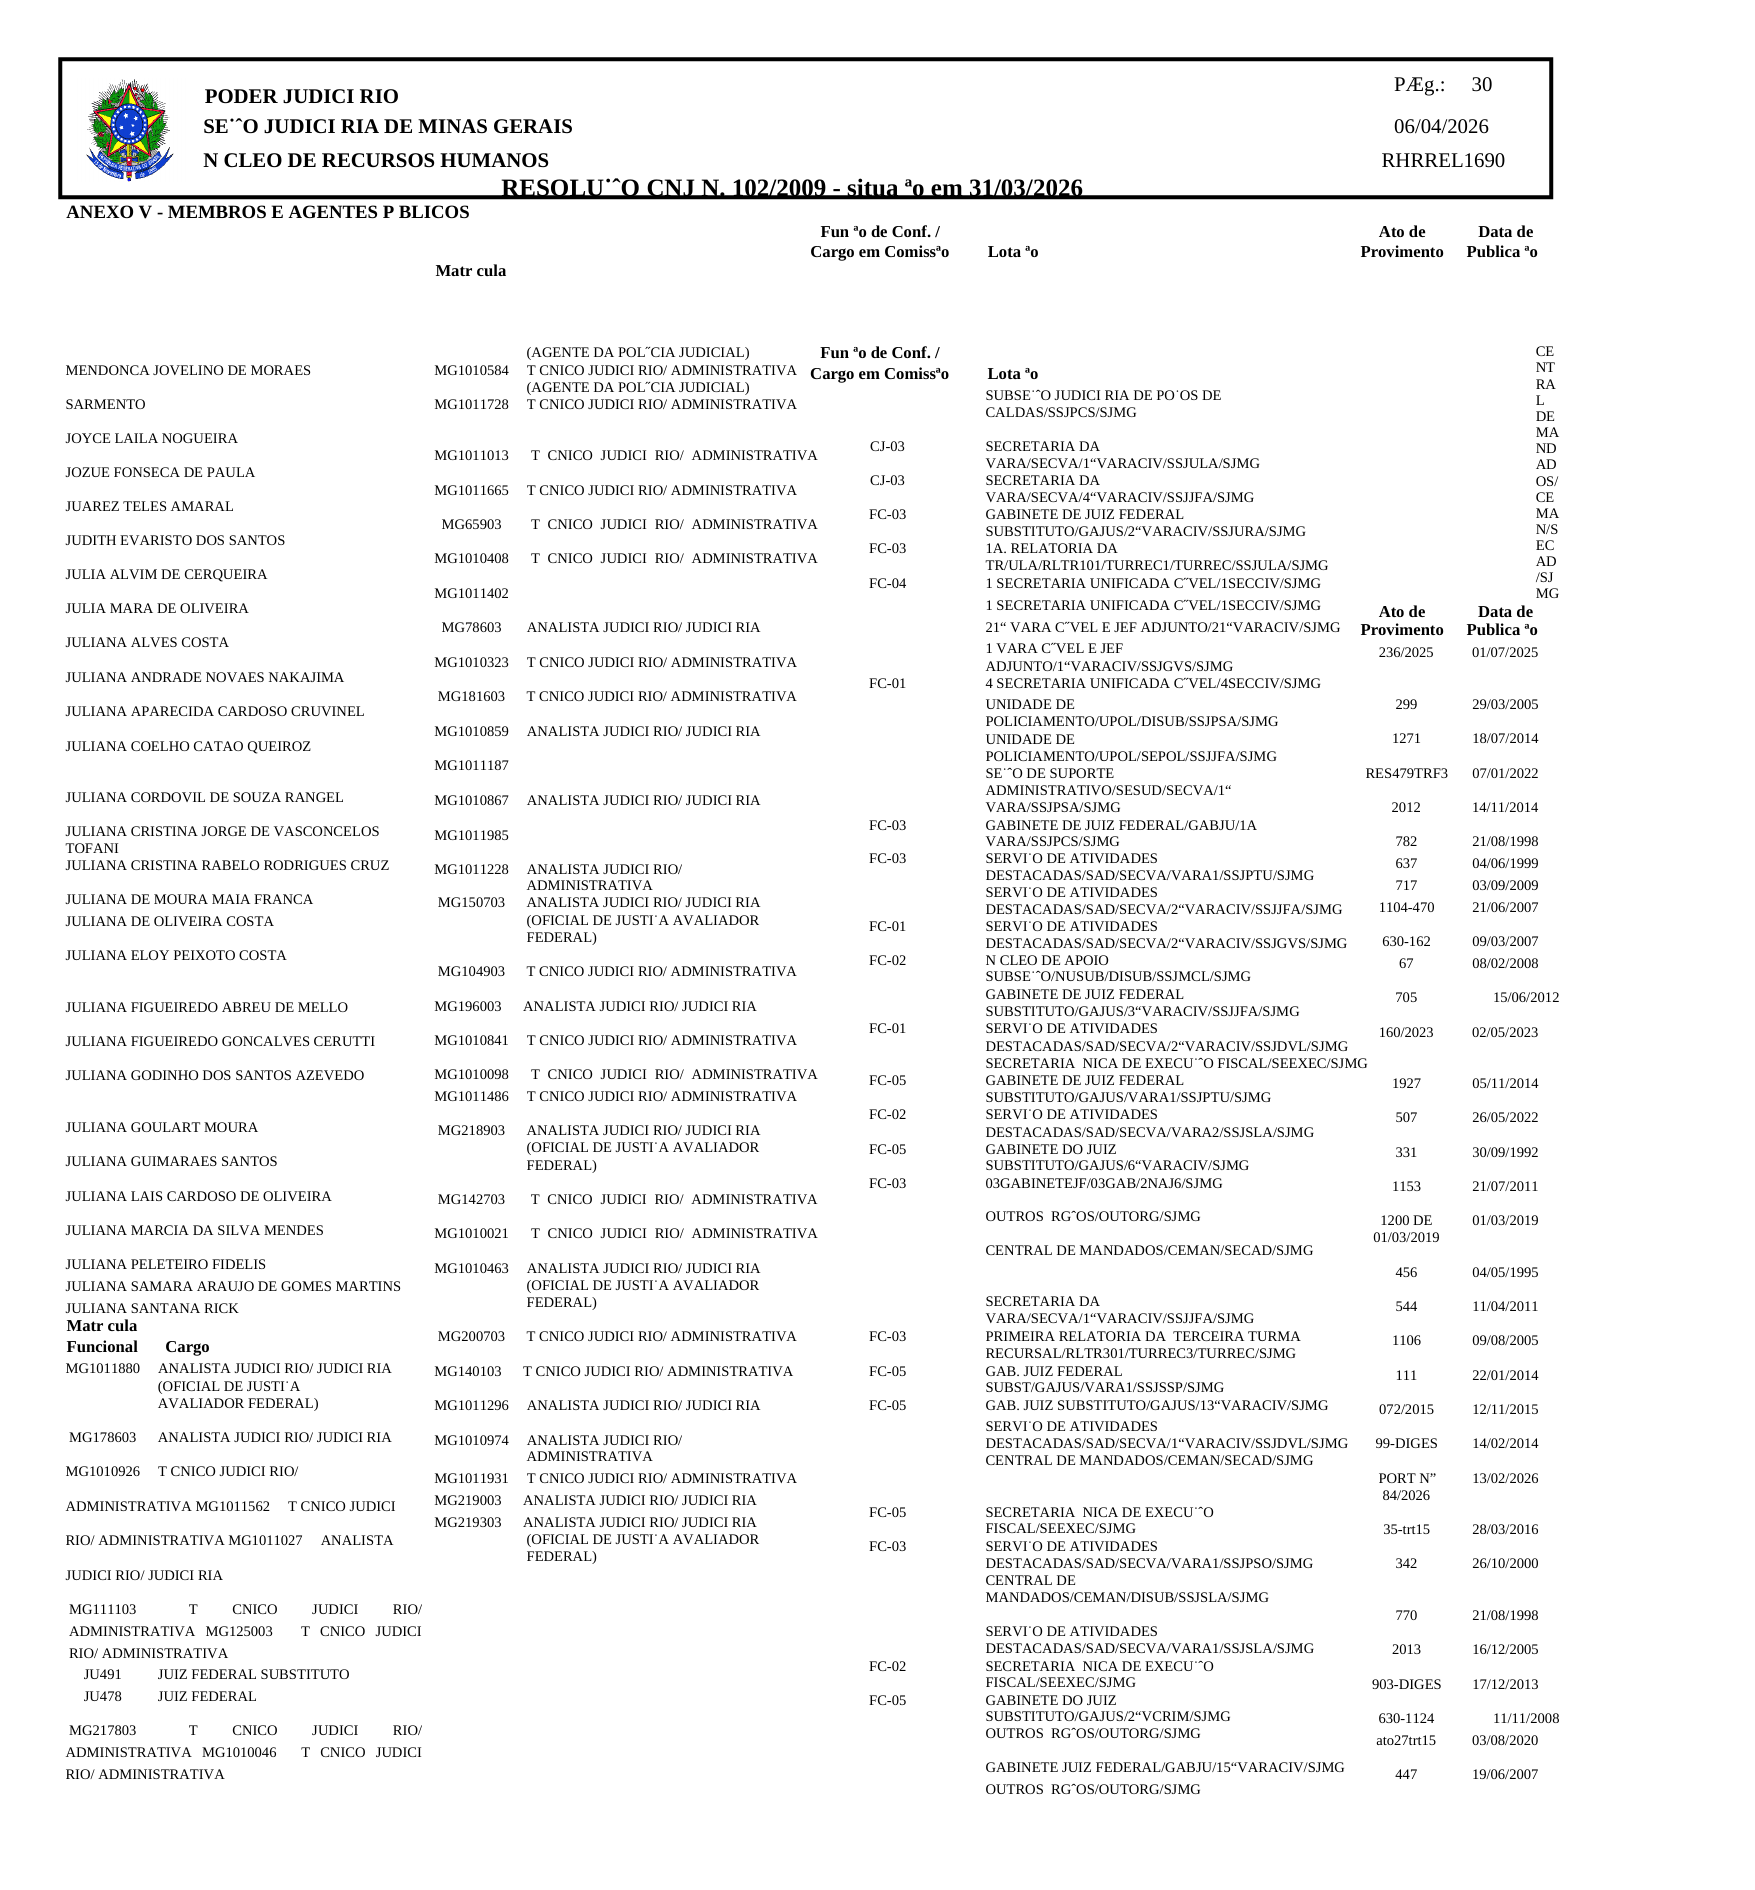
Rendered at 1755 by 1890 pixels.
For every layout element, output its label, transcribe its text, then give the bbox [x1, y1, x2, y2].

text 630-1124 11/11/2008 ato27trt15 03/08/2020 [1376, 1704, 1559, 1748]
text JU491 JUIZ FEDERAL SUBSTITUTO [83, 1666, 418, 1683]
text FC-05 SECRETARIA NICA DE EXECU˙ˆO [869, 1503, 1354, 1520]
text SERVI˙O DE ATIVIDADES [985, 884, 1354, 900]
text FISCAL/SEEXEC/SJMG [985, 1674, 1354, 1691]
text FC-03 PRIMEIRA RELATORIA DA TERCEIRA TURMA [869, 1328, 1354, 1345]
text MG150703 ANALISTA JUDICI RIO/ JUDICI RIA [438, 894, 804, 911]
text 782 21/08/1998 637 04/06/1999 717 03/09/2009 1104-470 21/06/2007 [1378, 827, 1538, 915]
text JULIANA CRISTINA RABELO RODRIGUES CRUZ [65, 858, 418, 874]
text 1927 05/11/2014 507 26/05/2022 331 30/09/1992 1153 21/07/2011 1200 DE 01/03/2019 [1380, 1057, 1538, 1229]
text SECRETARIA DA VARA/SECVA/1“VARACIV/SSJJFA/SJMG [985, 1293, 1275, 1327]
text SERVI˙O DE ATIVIDADES DESTACADAS/SAD/SECVA/1“VARACIV/SSJDVL/SJMG CENTRAL DE MANDADOS/CEMAN/SECAD/SJMG [985, 1417, 1354, 1468]
text JULIA ALVIM DE CERQUEIRA [65, 567, 418, 583]
text MG1011013 T CNICO JUDICI RIO/ ADMINISTRATIVA MG1011665 T CNICO JUDICI RIO/ ADMINISTRATIVA [434, 429, 804, 498]
text FC-03 GABINETE DE JUIZ FEDERAL [869, 506, 1354, 522]
text DESTACADAS/SAD/SECVA/2“VARACIV/SSJDVL/SJMG SECRETARIA NICA DE EXECU˙ˆO FISCAL/SEEXEC/SJMG [985, 1037, 1354, 1071]
text JU478 JUIZ FEDERAL [83, 1688, 418, 1704]
text JULIANA GOULART MOURA [65, 1119, 418, 1135]
text SUBSTITUTO/GAJUS/VARA1/SSJPTU/SJMG [985, 1089, 1354, 1105]
text SUBSTITUTO/GAJUS/2“VCRIM/SJMG [985, 1708, 1354, 1725]
text 2012 14/11/2014 [1391, 799, 1559, 815]
text GABINETE DE JUIZ FEDERAL SUBSTITUTO/GAJUS/3“VARACIV/SSJJFA/SJMG [985, 985, 1321, 1019]
text CENTRAL DE MANDADOS/CEMAN/SECAD/SJMG [985, 1243, 1354, 1259]
text FC-03 03GABINETEJF/03GAB/2NAJ6/SJMG [869, 1174, 1354, 1191]
text OUTROS RGˆOS/OUTORG/SJMG [985, 1208, 1354, 1225]
text MG178603 ANALISTA JUDICI RIO/ JUDICI RIA MG1010926 T CNICO JUDICI RIO/ ADMINISTRATIVA MG1011562 T CNICO JUDICI RIO/ ADMINISTRATIVA MG1011027 ANALISTA JUDICI RIO/ JUDICI RIA [65, 1411, 418, 1583]
text JOZUE FONSECA DE PAULA [65, 464, 418, 481]
text 456 04/05/1995 544 11/04/2011 1106 09/08/2005 111 22/01/2014 072/2015 12/11/2015 99-DIGES 14/02/2014 PORT N” 13/02/2026 [1375, 1246, 1538, 1486]
text 35-trt15 28/03/2016 342 26/10/2000 [1383, 1503, 1538, 1572]
text GABINETE JUIZ FEDERAL/GABJU/15“VARACIV/SJMG OUTROS RGˆOS/OUTORG/SJMG [985, 1753, 1354, 1797]
text JULIANA CRISTINA JORGE DE VASCONCELOS TOFANI [65, 823, 401, 857]
text SERVI˙O DE ATIVIDADES [985, 1624, 1354, 1640]
text JULIANA SAMARA ARAUJO DE GOMES MARTINS JULIANA SANTANA RICK [65, 1273, 418, 1317]
text MENDONCA JOVELINO DE MORAES SARMENTO [65, 344, 359, 412]
text JULIANA GUIMARAES SANTOS JULIANA LAIS CARDOSO DE OLIVEIRA JULIANA MARCIA DA SILVA MENDES [65, 1135, 343, 1238]
text (AGENTE DA POL˝CIA JUDICIAL) MG1011728 T CNICO JUDICI RIO/ ADMINISTRATIVA [434, 378, 804, 412]
text SE˙ˆO DE SUPORTE ADMINISTRATIVO/SESUD/SECVA/1“ VARA/SSJPSA/SJMG [985, 764, 1253, 816]
text 84/2026 [1382, 1487, 1559, 1503]
text Cargo em Comissªo Lota ªo [810, 363, 1354, 383]
text OUTROS RGˆOS/OUTORG/SJMG [985, 1725, 1354, 1741]
text FC-05 GABINETE DE JUIZ FEDERAL [869, 1072, 1354, 1089]
text MG181603 T CNICO JUDICI RIO/ ADMINISTRATIVA MG1010859 ANALISTA JUDICI RIO/ JUDICI RIA MG1011187 [434, 670, 804, 773]
text FC-03 SERVI˙O DE ATIVIDADES [869, 850, 1354, 867]
text CJ-03 SECRETARIA DA [870, 472, 1354, 489]
text JULIANA FIGUEIREDO ABREU DE MELLO JULIANA FIGUEIREDO GONCALVES CERUTTI JULIANA GODINHO DOS SANTOS AZEVEDO [65, 981, 396, 1084]
text MG142703 T CNICO JUDICI RIO/ ADMINISTRATIVA MG1010021 T CNICO JUDICI RIO/ ADMINISTRATIVA MG1010463 ANALISTA JUDICI RIO/ JUDICI RIA [434, 1173, 804, 1276]
text RECURSAL/RLTR301/TURREC3/TURREC/SJMG FC-05 GAB. JUIZ FEDERAL [869, 1345, 1317, 1379]
text MG1010098 T CNICO JUDICI RIO/ ADMINISTRATIVA MG1011486 T CNICO JUDICI RIO/ ADMINISTRATIVA [434, 1060, 804, 1104]
text CENTRAL DE MANDADOS/CEMAN/SECAD/SJMG [1536, 344, 1559, 602]
text SUBSTITUTO/GAJUS/6“VARACIV/SJMG [985, 1158, 1354, 1174]
text MG218903 ANALISTA JUDICI RIO/ JUDICI RIA [438, 1122, 804, 1138]
text Funcional Cargo [66, 1336, 418, 1356]
text (AGENTE DA POL˝CIA JUDICIAL) MG1010584 T CNICO JUDICI RIO/ ADMINISTRATIVA [434, 344, 804, 378]
text FC-03 SERVI˙O DE ATIVIDADES [869, 1537, 1354, 1554]
text Matr cula [66, 1317, 418, 1335]
text SUBSE˙ˆO/NUSUB/DISUB/SSJMCL/SJMG [985, 969, 1354, 985]
text (OFICIAL DE JUSTI˙A AVALIADOR FEDERAL) [526, 1139, 780, 1173]
text MG1011931 T CNICO JUDICI RIO/ ADMINISTRATIVA MG219003 ANALISTA JUDICI RIO/ JUDICI RIA MG219303 ANALISTA JUDICI RIO/ JUDICI RIA [434, 1464, 804, 1530]
text (OFICIAL DE JUSTI˙A AVALIADOR FEDERAL) [158, 1377, 384, 1411]
text DESTACADAS/SAD/SECVA/VARA1/SSJPTU/SJMG [985, 867, 1354, 883]
text JULIANA DE MOURA MAIA FRANCA JULIANA DE OLIVEIRA COSTA [65, 886, 334, 930]
text 630-162 09/03/2007 67 08/02/2008 [1382, 927, 1538, 971]
text FISCAL/SEEXEC/SJMG [985, 1521, 1354, 1537]
text 236/2025 01/07/2025 [1378, 644, 1559, 661]
text 1 VARA C˝VEL E JEF ADJUNTO/1“VARACIV/SSJGVS/SJMG [985, 640, 1254, 674]
text ADMINISTRATIVA [526, 877, 804, 894]
text JUAREZ TELES AMARAL [65, 499, 418, 515]
text JULIANA ALVES COSTA [65, 635, 418, 651]
text FC-03 GABINETE DE JUIZ FEDERAL/GABJU/1A [869, 817, 1354, 833]
text VARA/SSJPCS/SJMG [985, 833, 1354, 849]
text UNIDADE DE POLICIAMENTO/UPOL/DISUB/SSJPSA/SJMG UNIDADE DE POLICIAMENTO/UPOL/SEPOL/SSJJFA/SJMG [985, 696, 1299, 764]
text 1 SECRETARIA UNIFICADA C˝VEL/1SECCIV/SJMG 21“ VARA C˝VEL E JEF ADJUNTO/21“VARACIV/SJMG [985, 591, 1345, 635]
picture [54, 53, 1557, 202]
text 770 21/08/1998 2013 16/12/2005 903-DIGES 17/12/2013 [1371, 1589, 1538, 1692]
text 299 29/03/2005 1271 18/07/2014 RES479TRF3 07/01/2022 [1365, 678, 1538, 781]
text JOYCE LAILA NOGUEIRA [65, 431, 418, 447]
text MG217803 T CNICO JUDICI RIO/ ADMINISTRATIVA MG1010046 T CNICO JUDICI RIO/ ADMINISTRATIVA [65, 1717, 418, 1783]
text Ato de Data de Provimento Publica ªo [1360, 602, 1558, 639]
text JULIANA ANDRADE NOVAES NAKAJIMA JULIANA APARECIDA CARDOSO CRUVINEL JULIANA COELHO CATAO QUEIROZ [65, 651, 386, 754]
text FC-05 GABINETE DO JUIZ [869, 1691, 1354, 1708]
text 01/03/2019 [1373, 1229, 1559, 1246]
text DESTACADAS/SAD/SECVA/2“VARACIV/SSJGVS/SJMG FC-02 N CLEO DE APOIO [869, 934, 1354, 969]
text (OFICIAL DE JUSTI˙A AVALIADOR FEDERAL) [526, 1530, 780, 1565]
text FC-01 4 SECRETARIA UNIFICADA C˝VEL/4SECCIV/SJMG [869, 675, 1354, 692]
text FC-01 SERVI˙O DE ATIVIDADES [869, 1020, 1354, 1037]
text (OFICIAL DE JUSTI˙A AVALIADOR FEDERAL) [526, 911, 780, 945]
text MG1011228 ANALISTA JUDICI RIO/ [434, 861, 804, 877]
text MG1011880 ANALISTA JUDICI RIO/ JUDICI RIA [65, 1360, 418, 1377]
text DESTACADAS/SAD/SECVA/VARA1/SSJPSO/SJMG CENTRAL DE MANDADOS/CEMAN/DISUB/SSJSLA/SJMG [985, 1554, 1334, 1606]
text DESTACADAS/SAD/SECVA/VARA1/SSJSLA/SJMG FC-02 SECRETARIA NICA DE EXECU˙ˆO [869, 1640, 1335, 1674]
text MG78603 ANALISTA JUDICI RIO/ JUDICI RIA MG1010323 T CNICO JUDICI RIO/ ADMINISTRATIVA [434, 601, 804, 670]
text DESTACADAS/SAD/SECVA/VARA2/SSJSLA/SJMG FC-05 GABINETE DO JUIZ [869, 1123, 1335, 1157]
text CJ-03 SECRETARIA DA [870, 438, 1354, 455]
text FC-05 GAB. JUIZ SUBSTITUTO/GAJUS/13“VARACIV/SJMG [869, 1396, 1354, 1413]
text JUDITH EVARISTO DOS SANTOS [65, 533, 418, 549]
text SUBSTITUTO/GAJUS/2“VARACIV/SSJURA/SJMG FC-03 1A. RELATORIA DA [869, 522, 1327, 557]
text SUBSE˙ˆO JUDICI RIA DE PO˙OS DE CALDAS/SSJPCS/SJMG [985, 386, 1242, 421]
text SUBST/GAJUS/VARA1/SSJSSP/SJMG [985, 1379, 1354, 1396]
text ADMINISTRATIVA [526, 1448, 804, 1464]
text MG1010867 ANALISTA JUDICI RIO/ JUDICI RIA MG1011985 [434, 773, 781, 843]
text Fun ªo de Conf. / [820, 344, 1354, 362]
text TR/ULA/RLTR101/TURREC1/TURREC/SSJULA/SJMG FC-04 1 SECRETARIA UNIFICADA C˝VEL/1SECCIV/SJMG [869, 557, 1350, 591]
text DESTACADAS/SAD/SECVA/2“VARACIV/SSJJFA/SJMG FC-01 SERVI˙O DE ATIVIDADES [869, 900, 1354, 934]
text (OFICIAL DE JUSTI˙A AVALIADOR FEDERAL) [526, 1276, 780, 1311]
text MG111103 T CNICO JUDICI RIO/ ADMINISTRATIVA MG125003 T CNICO JUDICI RIO/ ADMINISTRATIVA [69, 1595, 418, 1661]
text JULIANA PELETEIRO FIDELIS [65, 1256, 418, 1273]
text JULIA MARA DE OLIVEIRA [65, 601, 418, 617]
text VARA/SECVA/1“VARACIV/SSJULA/SJMG [985, 455, 1354, 471]
text JULIANA CORDOVIL DE SOUZA RANGEL [65, 790, 418, 806]
text MG200703 T CNICO JUDICI RIO/ ADMINISTRATIVA MG140103 T CNICO JUDICI RIO/ ADMINISTRATIVA MG1011296 ANALISTA JUDICI RIO/ JUDICI RIA MG1010974 ANALISTA JUDICI RIO/ [434, 1311, 804, 1448]
text 705 15/06/2012 160/2023 02/05/2023 [1378, 971, 1559, 1040]
text JULIANA ELOY PEIXOTO COSTA [65, 948, 418, 964]
text VARA/SECVA/4“VARACIV/SSJJFA/SJMG [985, 489, 1354, 505]
text FC-02 SERVI˙O DE ATIVIDADES [869, 1106, 1354, 1123]
text MG104903 T CNICO JUDICI RIO/ ADMINISTRATIVA MG196003 ANALISTA JUDICI RIO/ JUDICI RIA MG1010841 T CNICO JUDICI RIO/ ADMINISTRATIVA [434, 945, 804, 1048]
text 447 19/06/2007 [1395, 1766, 1559, 1782]
text MG65903 T CNICO JUDICI RIO/ ADMINISTRATIVA MG1010408 T CNICO JUDICI RIO/ ADMINISTRATIVA MG1011402 [434, 498, 804, 601]
